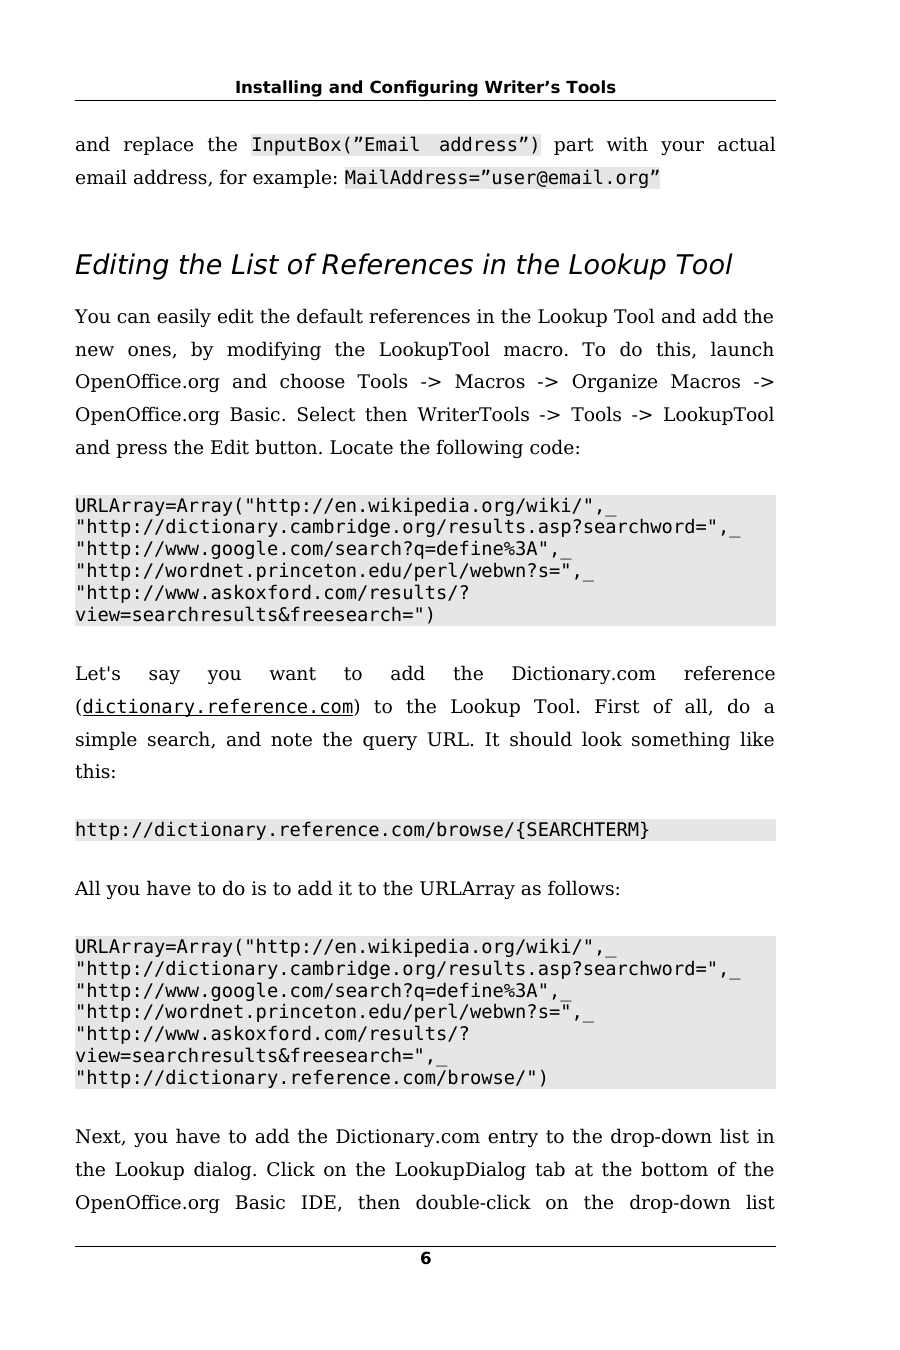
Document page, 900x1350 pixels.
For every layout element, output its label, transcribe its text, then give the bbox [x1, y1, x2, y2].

text You can easily edit the default references in the Lookup Tool and add the new ones, by modifying the LookupTool macro. To do this, launch OpenOffice.org and choose Tools -> Macros -> Organize Macros -> OpenOffice.org Basic. Select then WriterTools -> Tools -> LookupTool and press the Edit button. Locate the following code: [75, 306, 776, 459]
text All you have to do is to add it to the URLArray as follows: [75, 878, 776, 900]
text http://dictionary.reference.com/browse/{SEARCHTERM} [75, 819, 776, 841]
text Let's say you want to add the Dictionary.com reference (dictionary.reference.com) to the Lookup Tool. First of all, do a simple search, and note the query URL. It should look something like this: [75, 663, 776, 783]
subtitle Editing the List of References in the Lookup Tool [75, 249, 776, 281]
text URLArray=Array("http://en.wikipedia.org/wiki/",_ "http://dictionary.cambridge.org/results.asp?searchword=",_ "http://www.google.com/search?q=define%3A",_ "http://wordnet.princeton.edu/perl/webwn?s=",_ "http://www.askoxford.com/results/?view=searchresults&freesearch=") [75, 495, 776, 626]
text URLArray=Array("http://en.wikipedia.org/wiki/",_ "http://dictionary.cambridge.org/results.asp?searchword=",_ "http://www.google.com/search?q=define%3A",_ "http://wordnet.princeton.edu/perl/webwn?s=",_ "http://www.askoxford.com/results/?view=searchresults&freesearch=",_ "http://dictionary.reference.com/browse/") [75, 936, 776, 1089]
text and replace the InputBox(”Email address”) part with your actual email address, for example: MailAddress=”user@email.org” [75, 134, 776, 189]
text Next, you have to add the Dictionary.com entry to the drop-down list in the Lookup dialog. Click on the LookupDialog tab at the bottom of the OpenOffice.org Basic IDE, then double-click on the drop-down list [75, 1126, 776, 1214]
